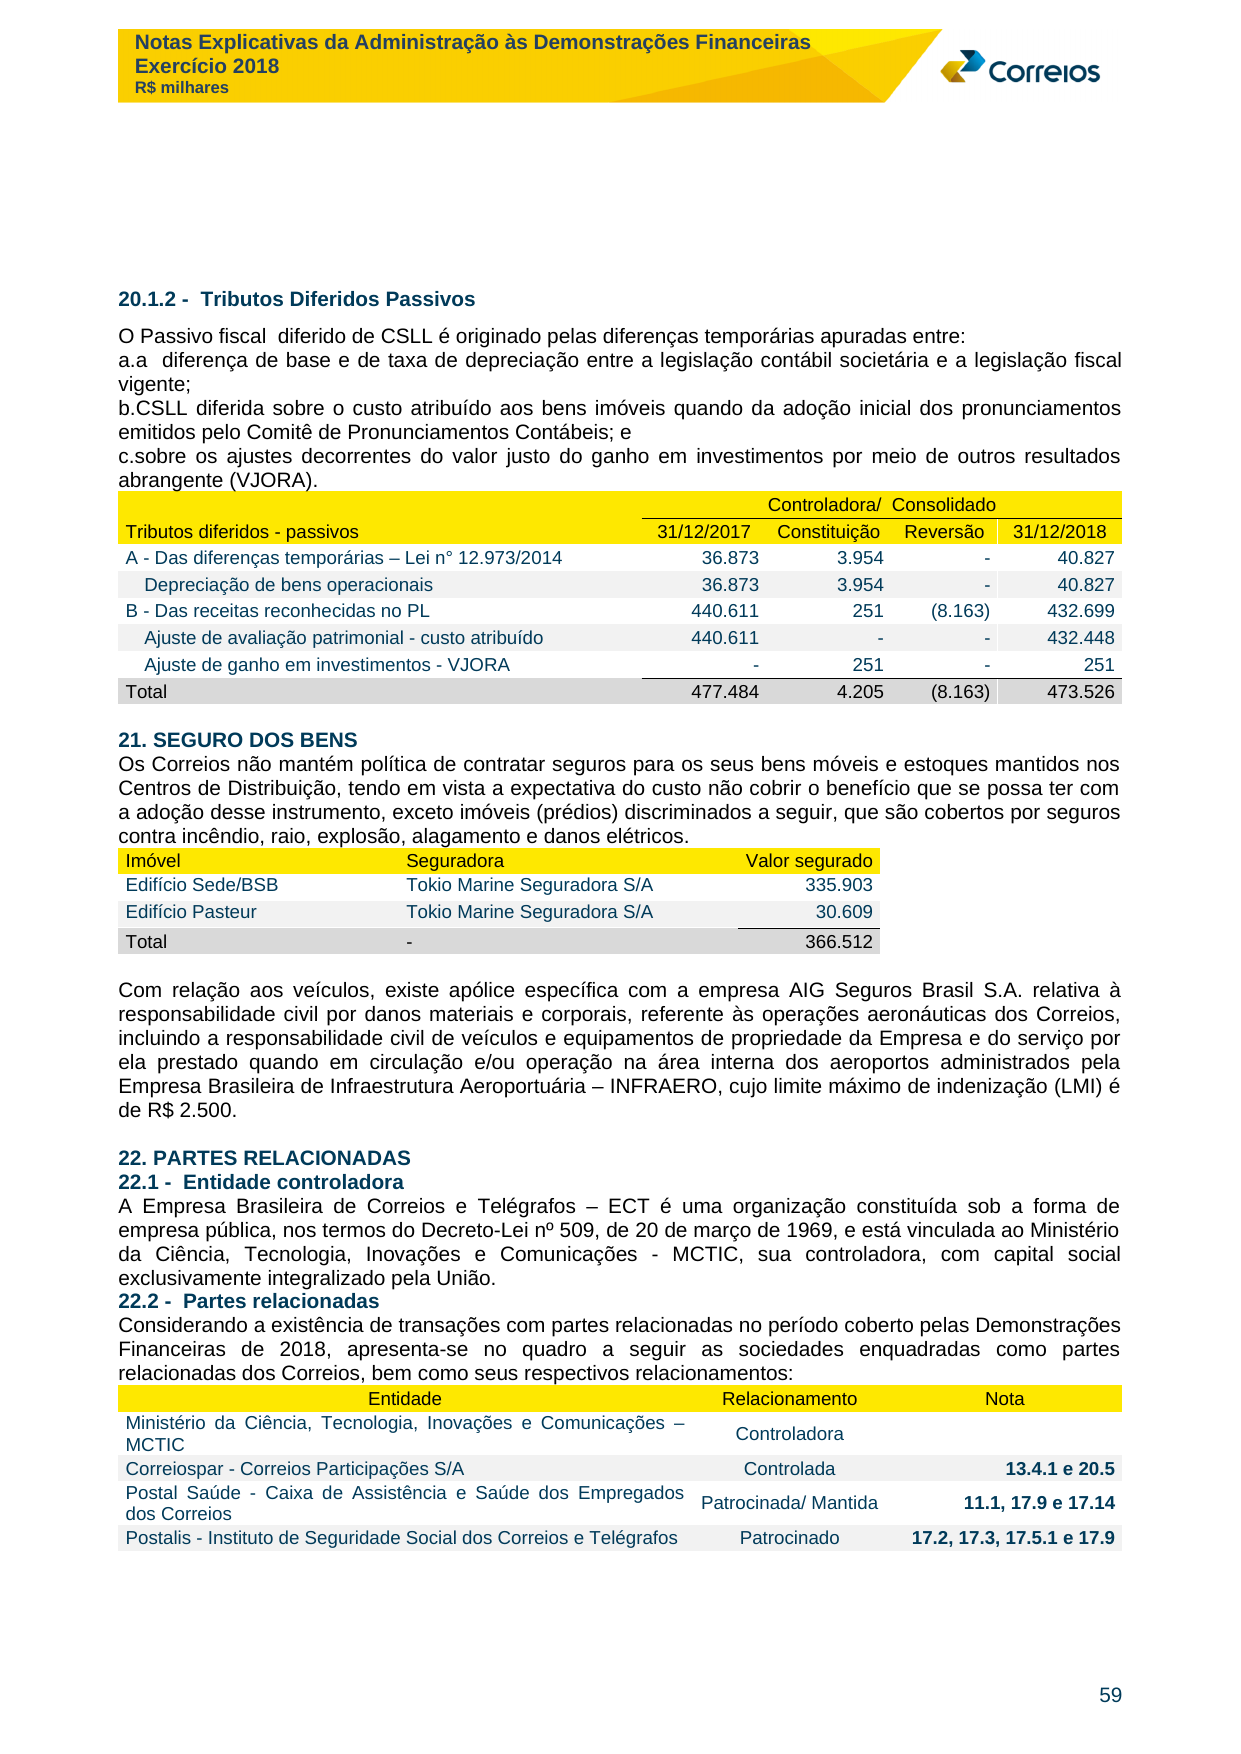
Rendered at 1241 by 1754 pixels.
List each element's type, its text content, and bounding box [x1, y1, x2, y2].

table_header Imóvel [118, 848, 399, 874]
table_cell 251 [998, 651, 1122, 677]
table_header Nota [887, 1385, 1122, 1412]
table_cell 11.1, 17.9 e 17.14 [887, 1481, 1122, 1524]
table_cell 477.484 [642, 679, 766, 704]
table_cell 251 [766, 651, 891, 677]
table_cell Ministério da Ciência, Tecnologia, Inovações e Comunicações – MCTIC [118, 1412, 692, 1455]
picture [127, 905, 136, 910]
table_cell B - Das receitas reconhecidas no PL [118, 598, 642, 624]
table_cell [887, 1412, 1122, 1455]
picture [127, 1531, 134, 1537]
table_cell 17.2, 17.3, 17.5.1 e 17.9 [887, 1525, 1122, 1551]
picture [875, 658, 879, 669]
table_cell Ajuste de ganho em investimentos - VJORA [118, 651, 642, 677]
table_cell - [891, 571, 997, 598]
table_cell Constituição [766, 519, 891, 544]
picture [156, 604, 162, 615]
table_cell Tributos diferidos - passivos [118, 518, 642, 544]
text A Empresa Brasileira de Correios e Telégrafos – ECT é uma organização constituída sob a forma de empresa pública, nos termos do Decreto-Lei nº 509, de 20 de março de 1969, e está vinculada ao Ministério da Ciência, Tecnologia, Inovações e Comunicações - MCTIC, sua controladora, com capital social exclusivamente integralizado pela União. [118, 1193, 1122, 1289]
table_cell 251 [766, 598, 891, 624]
list a diferença de base e de taxa de depreciação entre a legislação contábil societária e a legislação fiscal vigente; [118, 348, 1122, 396]
table_cell Patrocinado [692, 1525, 887, 1551]
table_header Controladora/ Consolidado [642, 491, 1122, 518]
table_cell 30.609 [738, 901, 880, 927]
table_cell (8.163) [891, 679, 997, 704]
text O Passivo fiscal diferido de CSLL é originado pelas diferenças temporárias apuradas entre: [118, 324, 1122, 348]
table_cell Reversão [891, 519, 997, 544]
table_cell Postal Saúde - Caixa de Assistência e Saúde dos Empregados dos Correios [118, 1481, 692, 1524]
table_cell 40.827 [998, 545, 1122, 571]
subtitle SEGURO DOS BENS [118, 728, 1122, 752]
table_cell Patrocinada/ Mantida [692, 1481, 887, 1524]
picture [768, 1465, 772, 1475]
subtitle Partes relacionadas [118, 1289, 1122, 1313]
table_cell Total [118, 928, 399, 954]
table_cell - [891, 651, 997, 677]
table_cell 432.699 [998, 598, 1122, 624]
table_header [118, 491, 642, 518]
table_cell - [891, 624, 997, 651]
table_cell Controladora [692, 1412, 887, 1455]
table_cell - [766, 624, 891, 651]
picture [875, 604, 879, 615]
picture [375, 634, 379, 644]
table_cell 440.611 [642, 624, 766, 651]
table_cell 366.512 [738, 929, 880, 954]
list sobre os ajustes decorrentes do valor justo do ganho em investimentos por meio de outros resultados abrangente (VJORA). [118, 443, 1122, 491]
table_cell 40.827 [998, 571, 1122, 598]
table_cell 335.903 [738, 874, 880, 901]
list CSLL diferida sobre o custo atribuído aos bens imóveis quando da adoção inicial dos pronunciamentos emitidos pelo Comitê de Pronunciamentos Contábeis; e [118, 396, 1122, 443]
picture [1106, 658, 1110, 669]
table_header Entidade [118, 1385, 692, 1412]
picture [127, 1486, 134, 1492]
subtitle Tributos Diferidos Passivos [118, 287, 1122, 311]
table_cell Postalis - Instituto de Seguridade Social dos Correios e Telégrafos [118, 1525, 692, 1551]
table_cell 13.4.1 e 20.5 [887, 1455, 1122, 1481]
table_cell Controlada [692, 1455, 887, 1481]
subtitle PARTES RELACIONADAS [118, 1146, 1122, 1169]
picture [399, 581, 403, 591]
table_cell 432.448 [998, 624, 1122, 651]
table_cell 36.873 [642, 545, 766, 571]
picture [152, 880, 157, 891]
picture [464, 658, 468, 668]
table_header Seguradora [399, 848, 738, 874]
subtitle Entidade controladora [118, 1169, 1122, 1193]
table_header Relacionamento [692, 1385, 887, 1412]
table_header Valor segurado [738, 848, 880, 874]
picture [589, 1531, 600, 1544]
table_cell - [399, 928, 738, 954]
table_cell 3.954 [766, 571, 891, 598]
picture [406, 878, 417, 891]
picture [118, 29, 1123, 103]
table_cell Edifício Pasteur [118, 901, 399, 927]
text Com relação aos veículos, existe apólice específica com a empresa AIG Seguros Brasil S.A. relativa à responsabilidade civil por danos materiais e corporais, referente às operações aeronáuticas dos Correios, incluindo a responsabilidade civil de veículos e equipamentos de propriedade da Empresa e do serviço por ela prestado quando em circulação e/ou operação na área interna dos aeroportos administrados pela Empresa Brasileira de Infraestrutura Aeroportuária – INFRAERO, cujo limite máximo de indenização (LMI) é de R$ 2.500. [118, 978, 1122, 1122]
table_cell 440.611 [642, 598, 766, 624]
table_cell 473.526 [998, 679, 1122, 704]
table_cell Tokio Marine Seguradora S/A [399, 874, 738, 901]
table_cell 3.954 [766, 545, 891, 571]
table_cell Ajuste de avaliação patrimonial - custo atribuído [118, 624, 642, 651]
table_cell 36.873 [642, 571, 766, 598]
table_cell Depreciação de bens operacionais [118, 571, 642, 598]
picture [406, 905, 417, 918]
table_cell Total [118, 678, 642, 704]
table_cell 31/12/2018 [998, 519, 1122, 544]
table_cell Tokio Marine Seguradora S/A [399, 901, 738, 927]
table_cell - [642, 651, 766, 677]
picture [156, 551, 162, 562]
table_cell Edifício Sede/BSB [118, 874, 399, 901]
table_cell 31/12/2017 [642, 519, 766, 544]
table_cell (8.163) [891, 598, 997, 624]
picture [127, 878, 136, 883]
picture [302, 581, 306, 591]
table_cell - [891, 545, 997, 571]
table_cell 4.205 [766, 679, 891, 704]
table_cell A - Das diferenças temporárias – Lei n° 12.973/2014 [118, 545, 642, 571]
table_cell Correiospar - Correios Participações S/A [118, 1455, 692, 1481]
text Os Correios não mantém política de contratar seguros para os seus bens móveis e estoques mantidos nos Centros de Distribuição, tendo em vista a expectativa do custo não cobrir o benefício que se possa ter com a adoção desse instrumento, exceto imóveis (prédios) discriminados a seguir, que são cobertos por seguros contra incêndio, raio, explosão, alagamento e danos elétricos. [118, 752, 1122, 848]
text Considerando a existência de transações com partes relacionadas no período coberto pelas Demonstrações Financeiras de 2018, apresenta-se no quadro a seguir as sociedades enquadradas como partes relacionadas dos Correios, bem como seus respectivos relacionamentos: [118, 1313, 1122, 1385]
